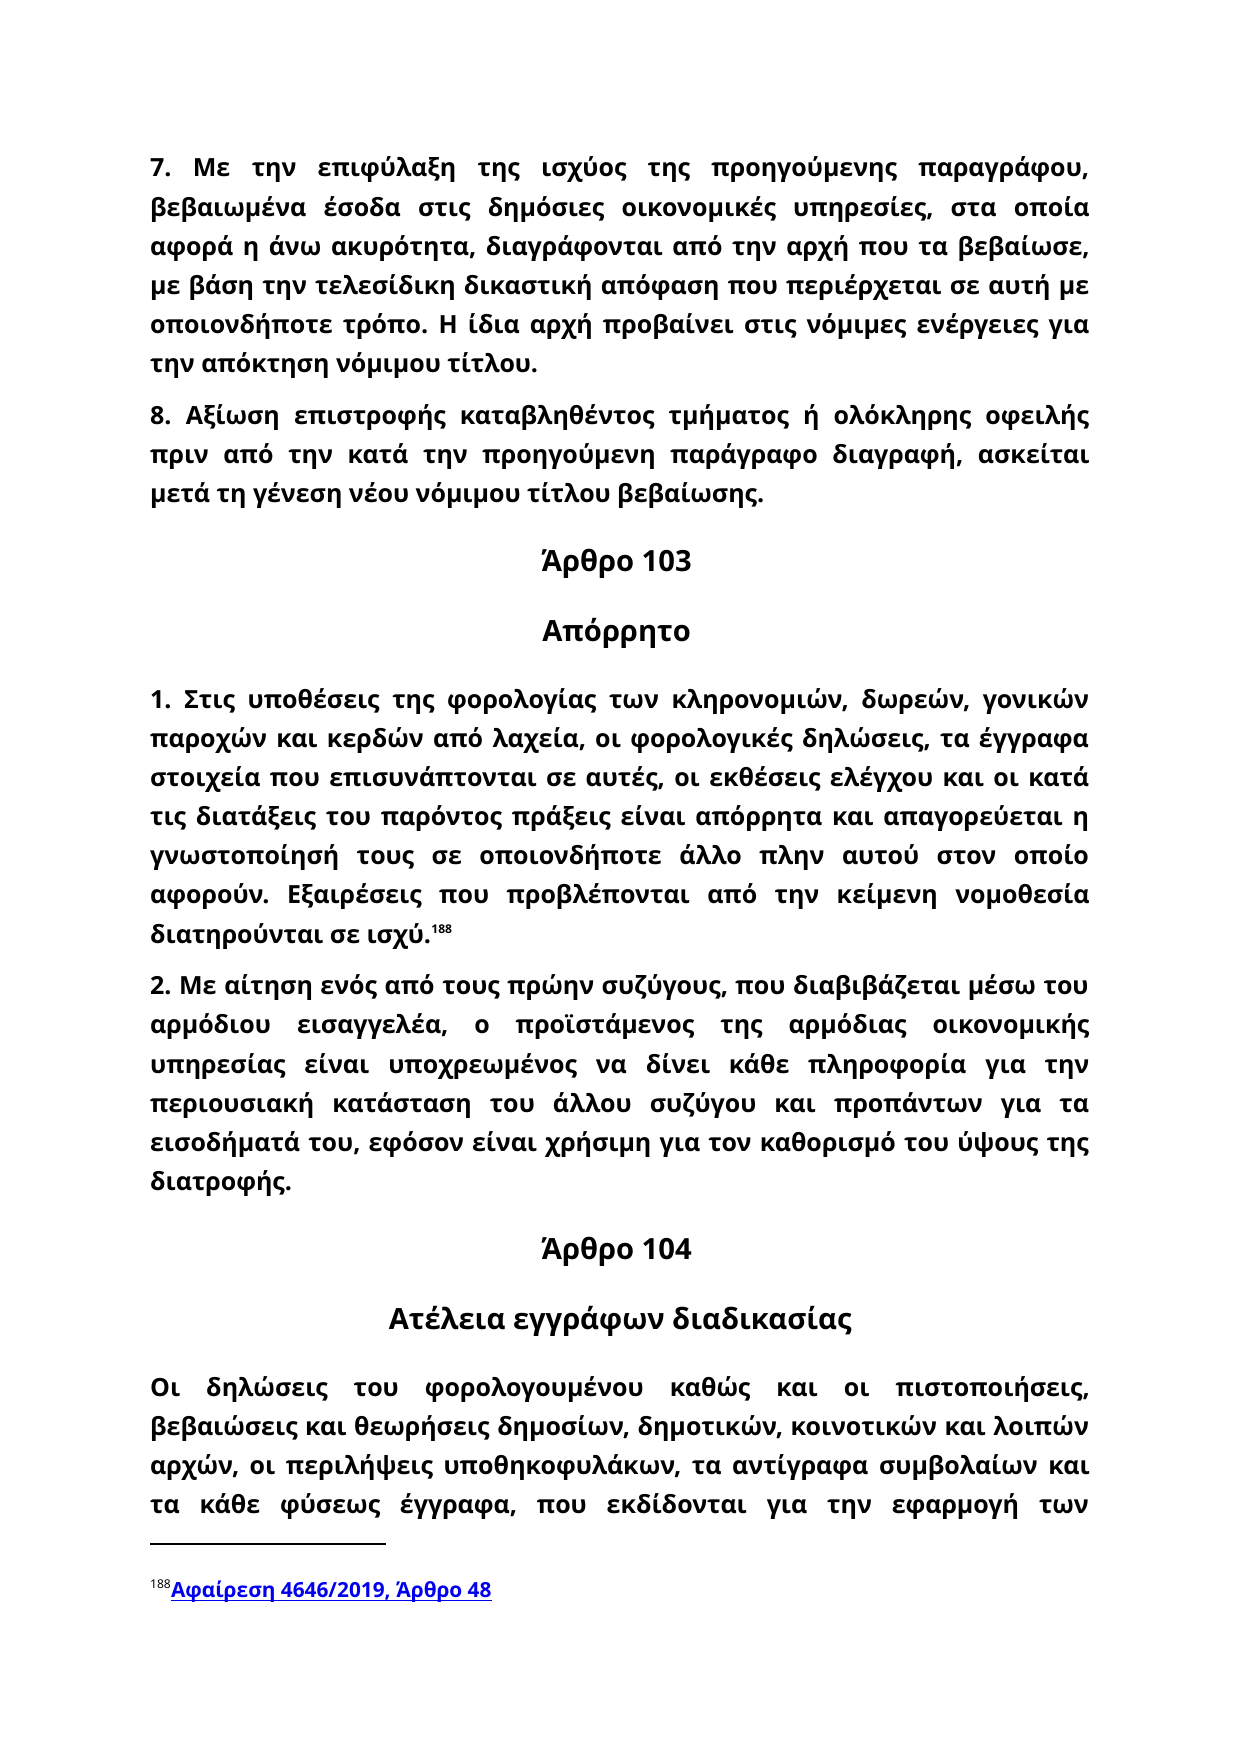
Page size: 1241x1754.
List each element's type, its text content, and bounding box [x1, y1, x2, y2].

subtitle Άρθρο 104 [150, 1228, 1090, 1268]
subtitle Απόρρητο [150, 611, 1090, 650]
text 8. Αξίωση επιστροφής καταβληθέντος τμήματος ή ολόκληρης οφειλής πριν από την κατά την προηγούμενη παράγραφο διαγραφή, ασκείται μετά τη γένεση νέου νόμιμου τίτλου βεβαίωσης. [150, 397, 1090, 510]
text 1. Στις υποθέσεις της φορολογίας των κληρονομιών, δωρεών, γονικών παροχών και κερδών από λαχεία, οι φορολογικές δηλώσεις, τα έγγραφα στοιχεία που επισυνάπτονται σε αυτές, οι εκθέσεις ελέγχου και οι κατά τις διατάξεις του παρόντος πράξεις είναι απόρρητα και απαγορεύεται η γνωστοποίησή τους σε οποιονδήποτε άλλο πλην αυτού στον οποίο αφορούν. Εξαιρέσεις που προβλέπονται από την κείμενη νομοθεσία διατηρούνται σε ισχύ. [150, 681, 1090, 950]
text 7. Με την επιφύλαξη της ισχύος της προηγούμενης παραγράφου, βεβαιωμένα έσοδα στις δημόσιες οικονομικές υπηρεσίες, στα οποία αφορά η άνω ακυρότητα, διαγράφονται από την αρχή που τα βεβαίωσε, με βάση την τελεσίδικη δικαστική απόφαση που περιέρχεται σε αυτή με οποιονδήποτε τρόπο. Η ίδια αρχή προβαίνει στις νόμιμες ενέργειες για την απόκτηση νόμιμου τίτλου. [150, 150, 1090, 380]
text Οι δηλώσεις του φορολογουμένου καθώς και οι πιστοποιήσεις, βεβαιώσεις και θεωρήσεις δημοσίων, δημοτικών, κοινοτικών και λοιπών αρχών, οι περιλήψεις υποθηκοφυλάκων, τα αντίγραφα συμβολαίων και τα κάθε φύσεως έγγραφα, που εκδίδονται για την εφαρμογή των [150, 1369, 1090, 1521]
subtitle Ατέλεια εγγράφων διαδικασίας [150, 1298, 1090, 1338]
text 2. Με αίτηση ενός από τους πρώην συζύγους, που διαβιβάζεται μέσω του αρμόδιου εισαγγελέα, ο προϊστάμενος της αρμόδιας οικονομικής υπηρεσίας είναι υποχρεωμένος να δίνει κάθε πληροφορία για την περιουσιακή κατάσταση του άλλου συζύγου και προπάντων για τα εισοδήματά του, εφόσον είναι χρήσιμη για τον καθορισμό του ύψους της διατροφής. [150, 968, 1090, 1198]
subtitle Άρθρο 103 [150, 540, 1090, 580]
text Αφαίρεση 4646/2019, Άρθρο 48 [150, 1576, 1090, 1604]
